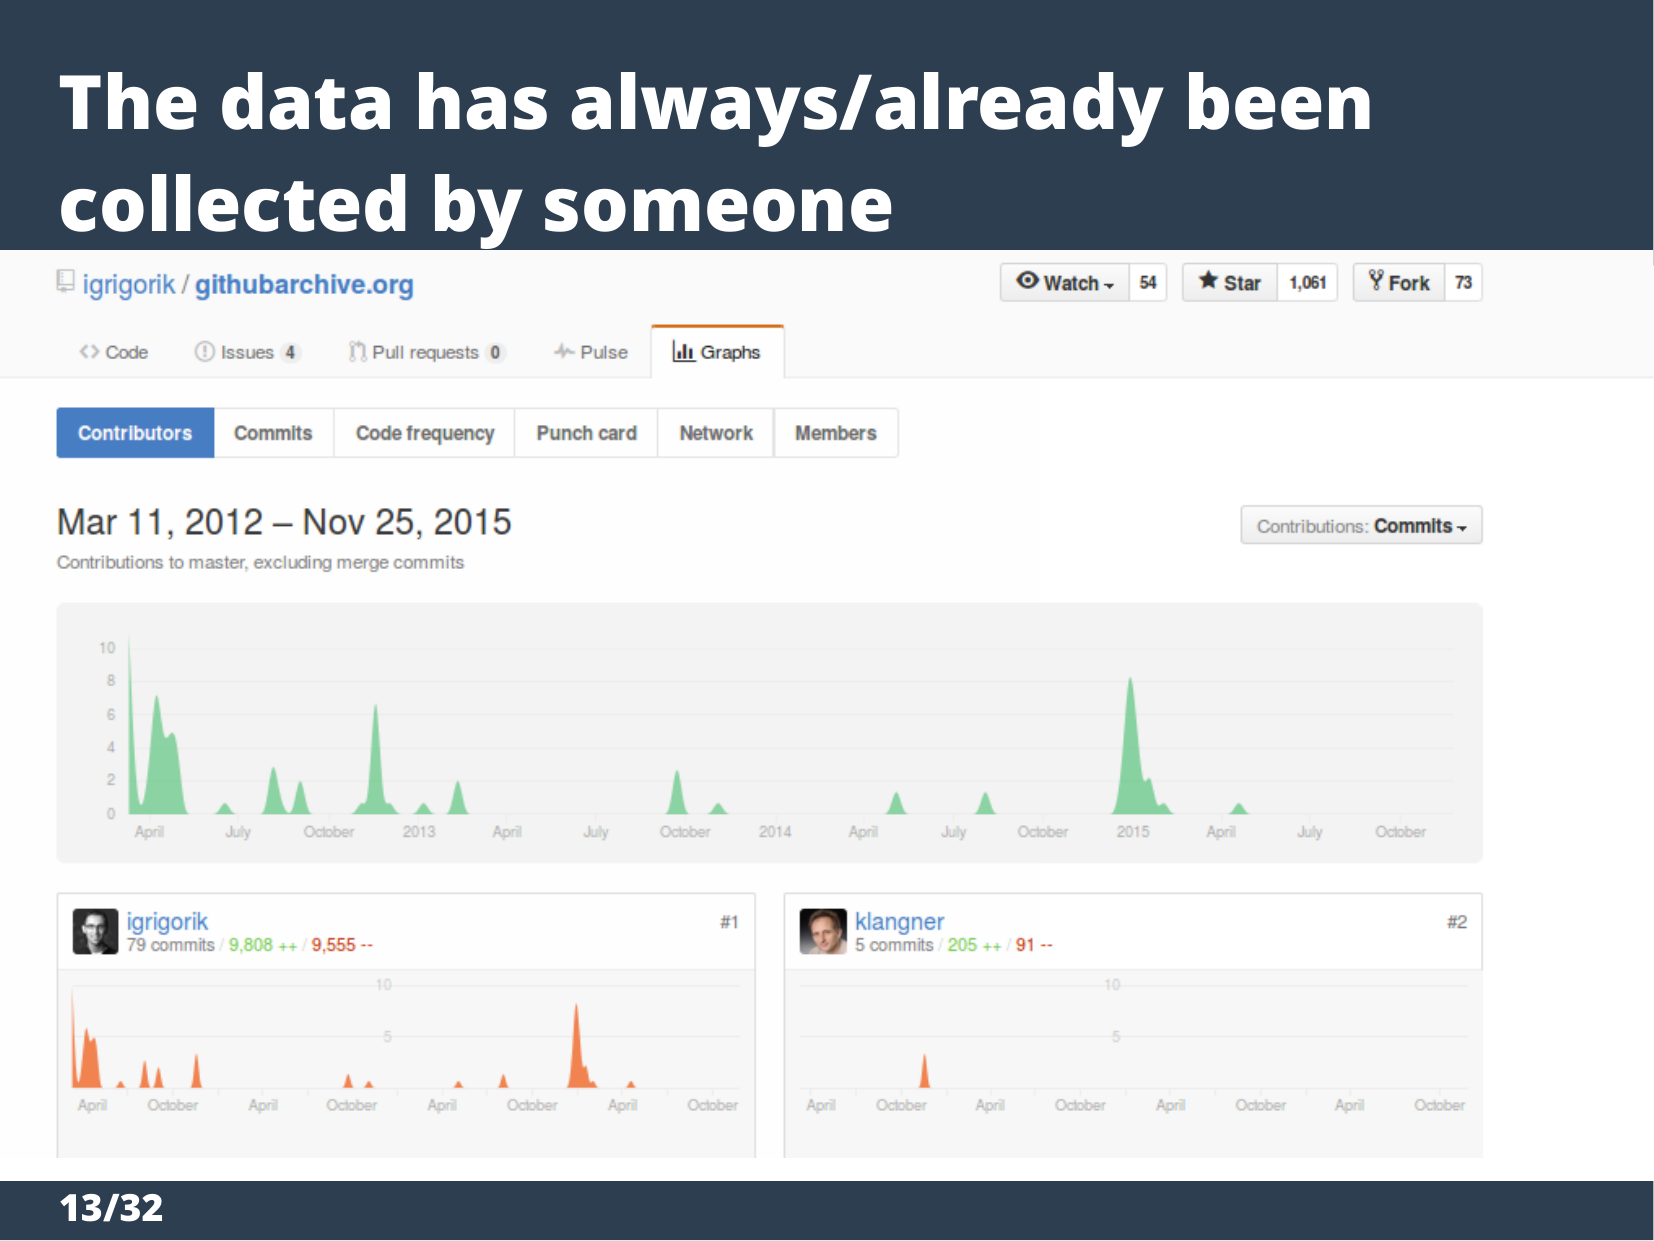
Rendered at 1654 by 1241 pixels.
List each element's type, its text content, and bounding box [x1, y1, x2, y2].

title The data has always/already been collected by someone [59, 49, 1595, 207]
picture [0, 250, 1654, 1158]
